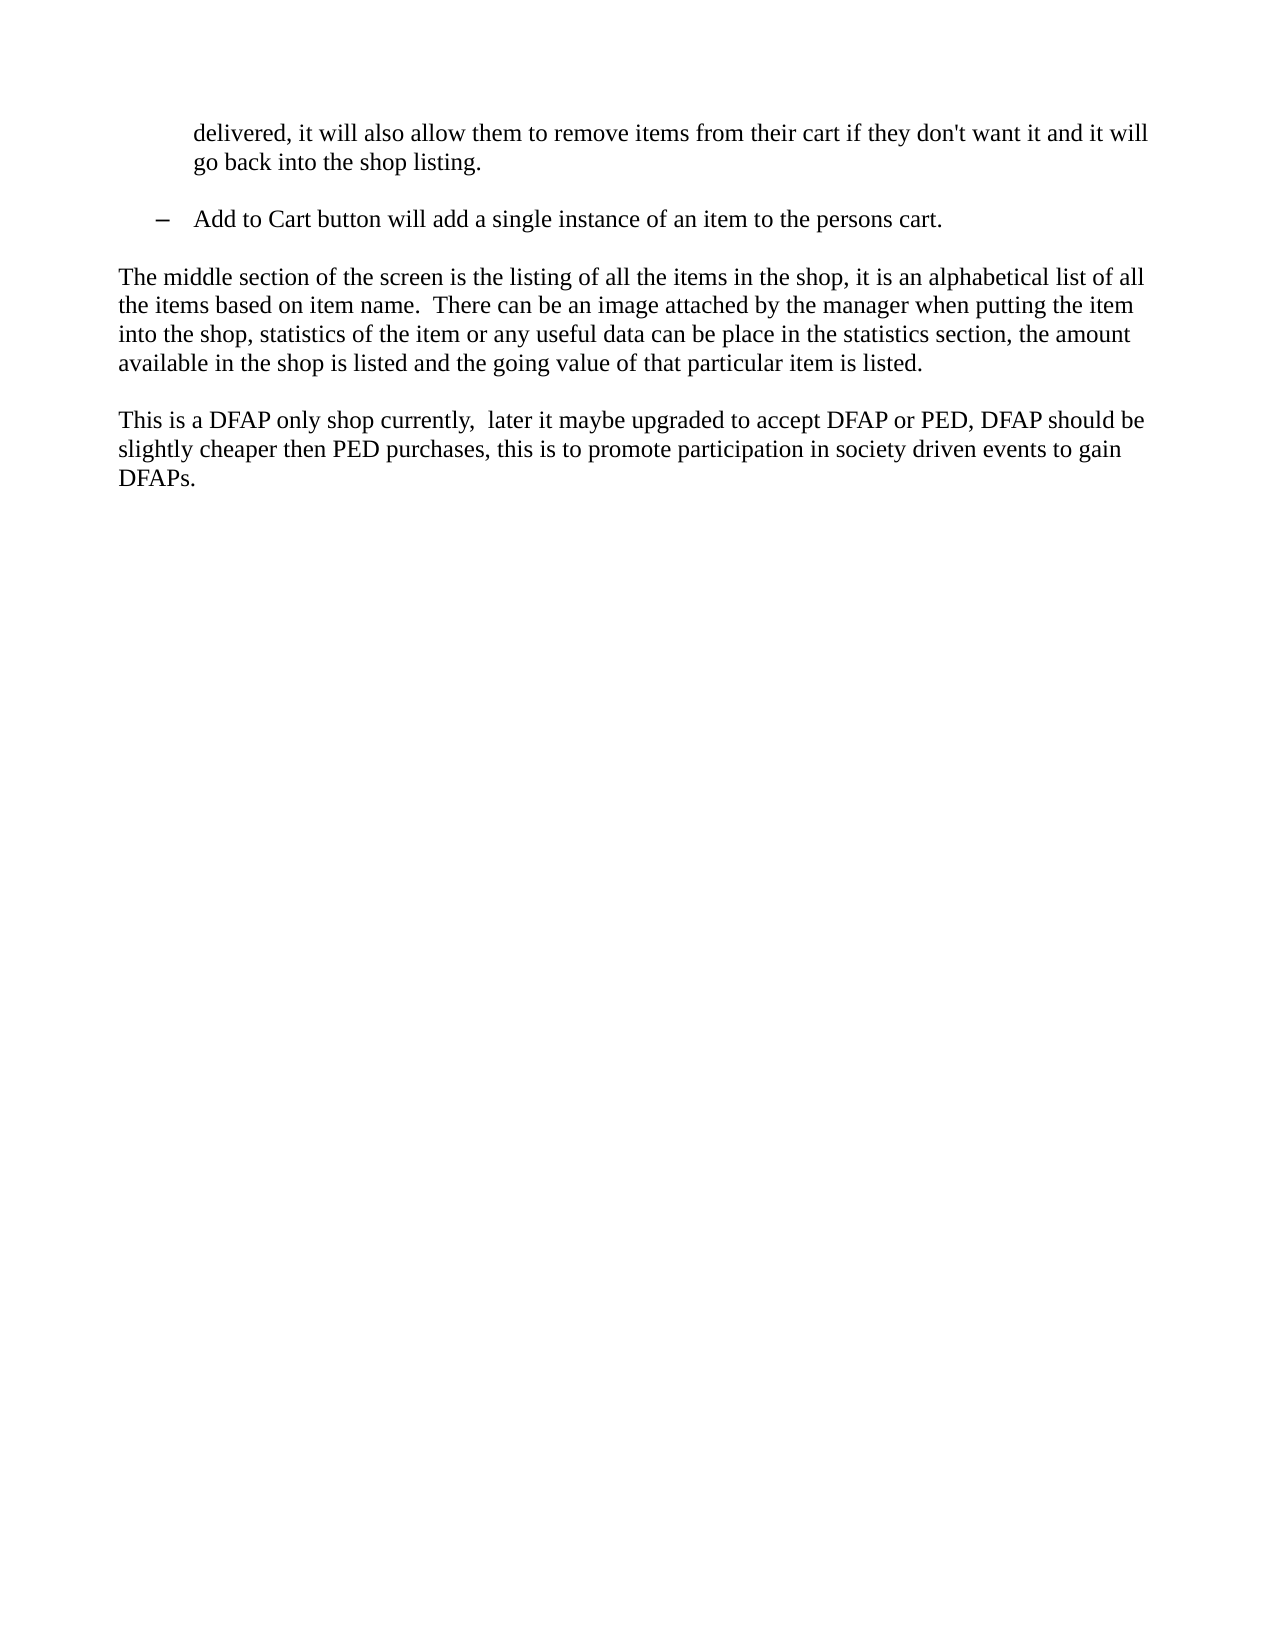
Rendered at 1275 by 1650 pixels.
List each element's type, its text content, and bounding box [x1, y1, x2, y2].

text The middle section of the screen is the listing of all the items in the shop, it is an alphabetical list of all the items based on item name. There can be an image attached by the manager when putting the item into the shop, statistics of the item or any useful data can be place in the statistics section, the amount available in the shop is listed and the going value of that particular item is listed. [118, 262, 1157, 377]
list Add to Cart button will add a single instance of an item to the persons cart. [156, 204, 1157, 233]
list delivered, it will also allow them to remove items from their cart if they don't want it and it will go back into the shop listing. [156, 118, 1157, 176]
text This is a DFAP only shop currently, later it maybe upgraded to accept DFAP or PED, DFAP should be slightly cheaper then PED purchases, this is to promote participation in society driven events to gain DFAPs. [118, 406, 1157, 492]
